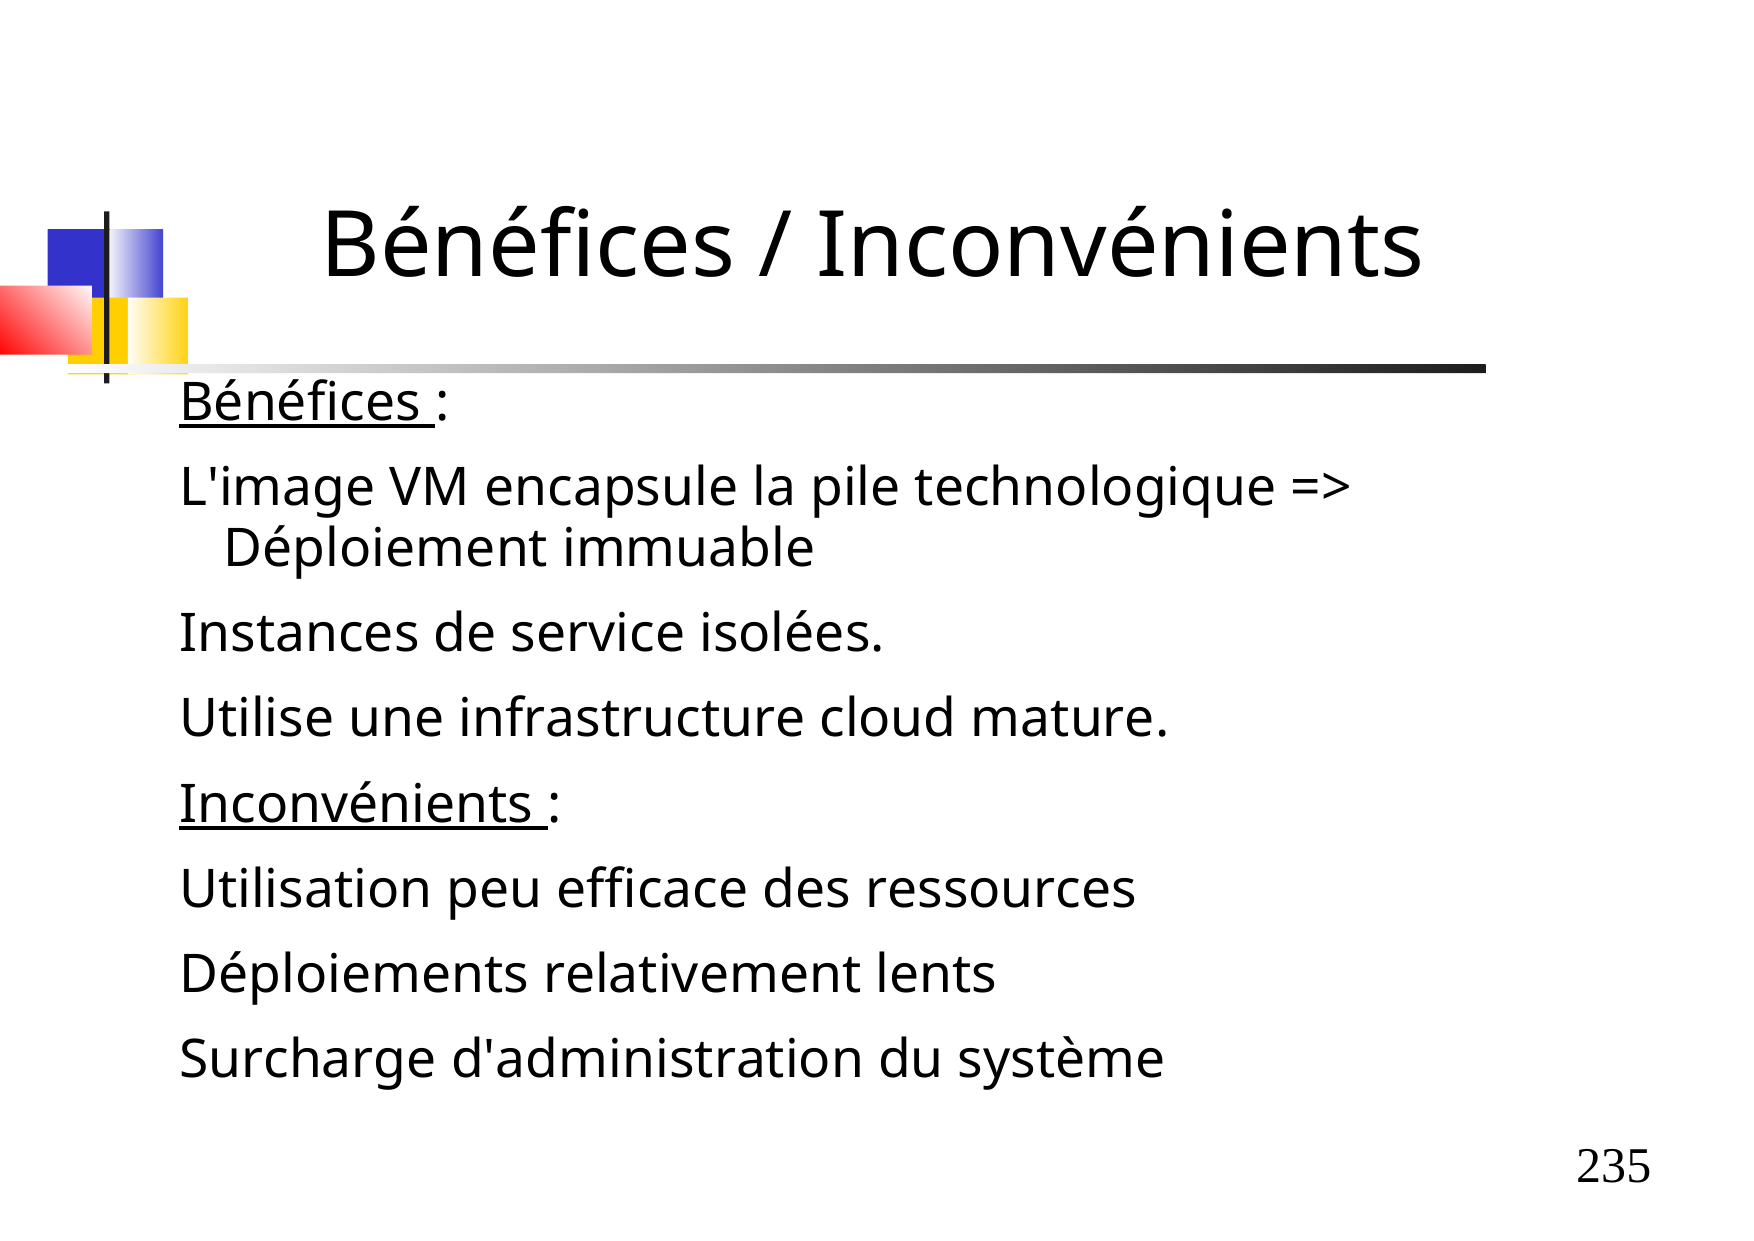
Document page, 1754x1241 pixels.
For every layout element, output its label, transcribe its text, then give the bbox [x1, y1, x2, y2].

title Bénéfices / Inconvénients [179, 139, 1567, 351]
list Bénéfices : L'image VM encapsule la pile technologique => Déploiement immuable Instances de service isolées. Utilise une infrastructure cloud mature. Inconvénients : Utilisation peu efficace des ressources Déploiements relativement lents Surcharge d'administration du système [179, 371, 1567, 1091]
